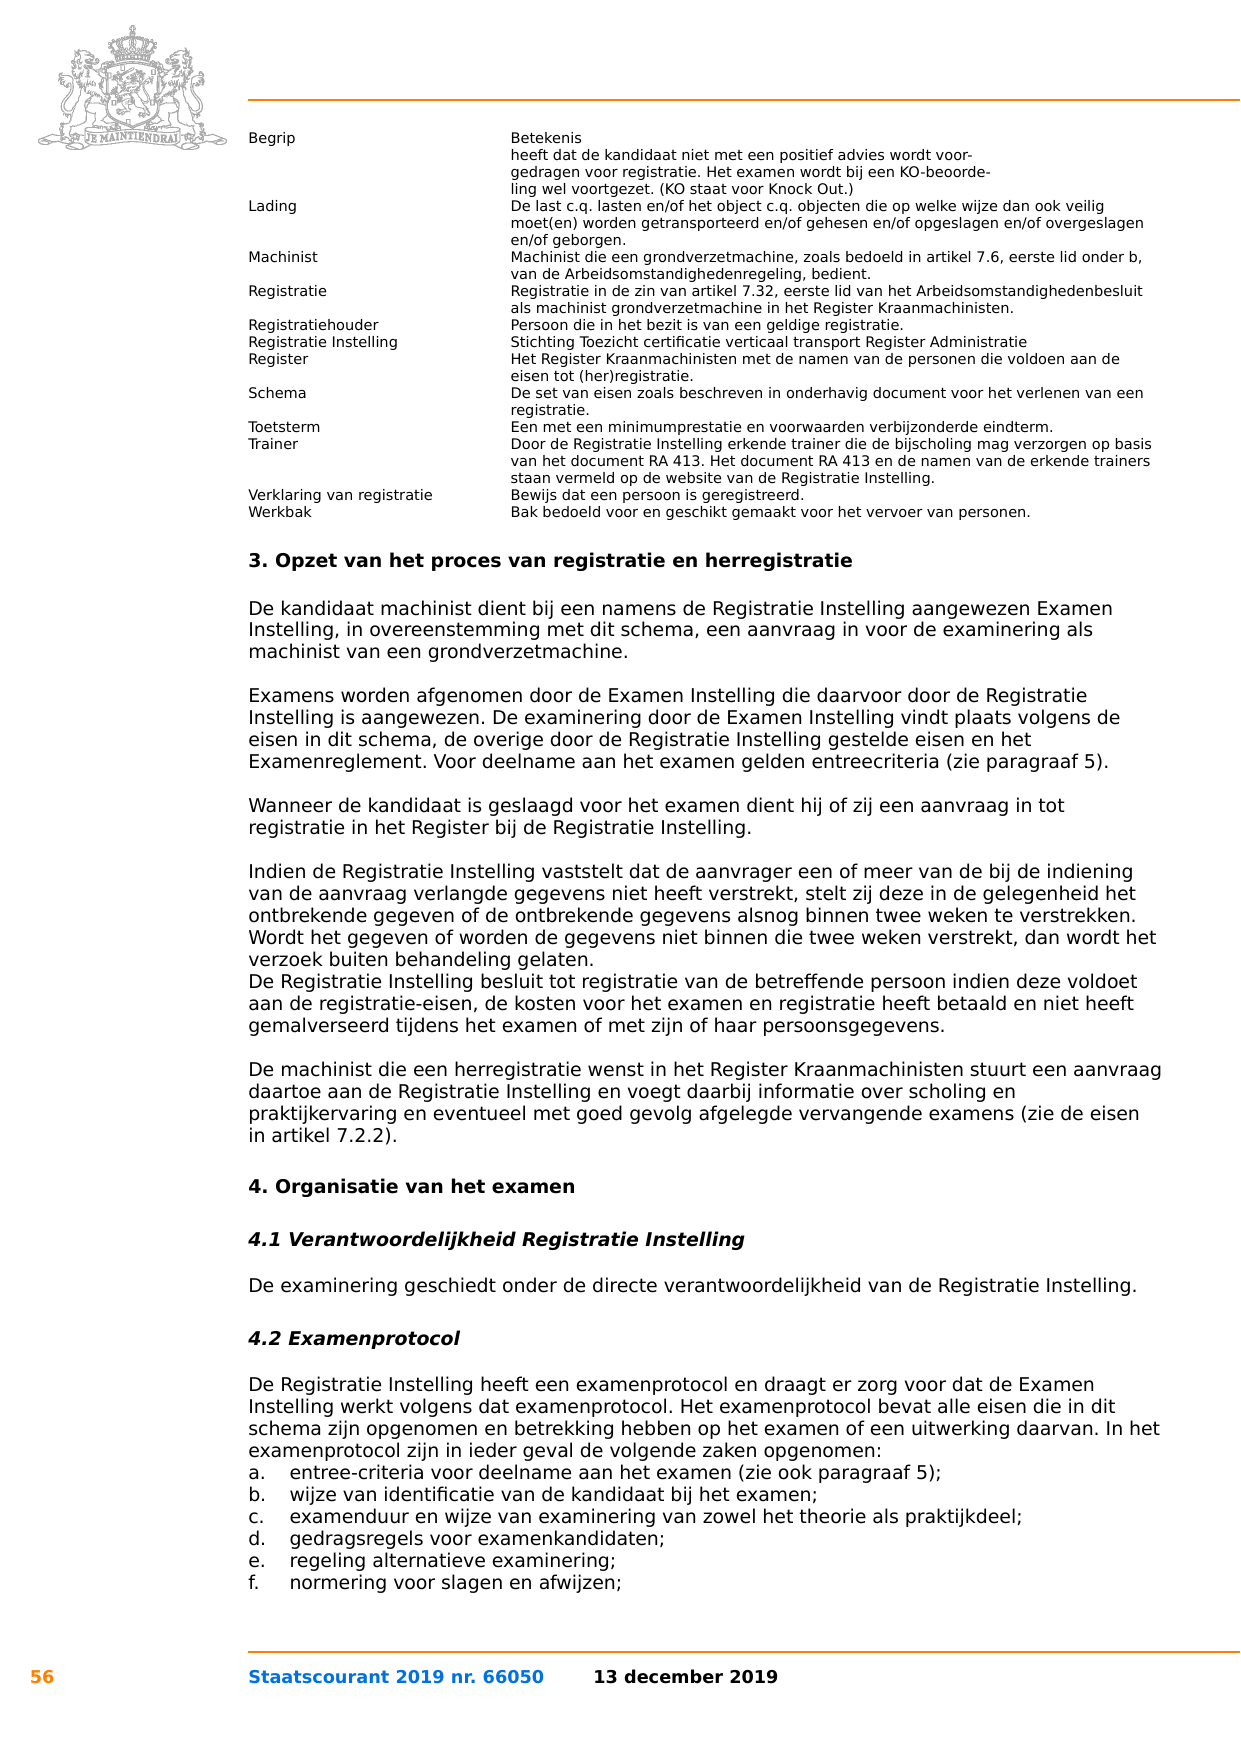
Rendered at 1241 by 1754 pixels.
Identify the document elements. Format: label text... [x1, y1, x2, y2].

text Examens worden afgenomen door de Examen Instelling die daarvoor door de Registratie Instelling is aangewezen. De examinering door de Examen Instelling vindt plaats volgens de eisen in dit schema, de overige door de Registratie Instelling gestelde eisen en het Examenreglement. Voor deelname aan het examen gelden entreecriteria (zie paragraaf 5). [248, 685, 1163, 773]
text Indien de Registratie Instelling vaststelt dat de aanvrager een of meer van de bij de indiening van de aanvraag verlangde gegevens niet heeft verstrekt, stelt zij deze in de gelegenheid het ontbrekende gegeven of de ontbrekende gegevens alsnog binnen twee weken te verstrekken. Wordt het gegeven of worden de gegevens niet binnen die twee weken verstrekt, dan wordt het verzoek buiten behandeling gelaten. [248, 861, 1163, 971]
text c. examenduur en wijze van examinering van zowel het theorie als praktijkdeel; [248, 1506, 1163, 1528]
table_cell Registratie Instelling [248, 334, 504, 351]
text De machinist die een herregistratie wenst in het Register Kraanmachinisten stuurt een aanvraag daartoe aan de Registratie Instelling en voegt daarbij informatie over scholing en praktijkervaring en eventueel met goed gevolg afgelegde vervangende examens (zie de eisen in artikel 7.2.2). [248, 1058, 1163, 1146]
table_header Begrip [248, 130, 504, 147]
table_cell Lading [248, 198, 504, 249]
text f. normering voor slagen en afwijzen; [248, 1572, 1163, 1594]
picture [38, 25, 227, 150]
subtitle 4.1 Verantwoordelijkheid Registratie Instelling [248, 1228, 1163, 1250]
table_cell heeft dat de kandidaat niet met een positief advies wordt voor- gedragen voor registratie. Het examen wordt bij een KO-beoorde- ling wel voortgezet. (KO staat voor Knock Out.) [505, 147, 1163, 198]
text d. gedragsregels voor examenkandidaten; [248, 1528, 1163, 1550]
table_cell Stichting Toezicht certificatie verticaal transport Register Administratie [505, 334, 1163, 351]
subtitle 4.2 Examenprotocol [248, 1327, 1163, 1349]
table_cell Schema [248, 385, 504, 418]
table_cell Toetsterm [248, 419, 504, 436]
table_cell Machinist [248, 249, 504, 283]
subtitle 3. Opzet van het proces van registratie en herregistratie [248, 550, 1163, 572]
table_cell Het Register Kraanmachinisten met de namen van de personen die voldoen aan de eisen tot (her)registratie. [505, 351, 1163, 384]
text b. wijze van identificatie van de kandidaat bij het examen; [248, 1484, 1163, 1506]
table_header Betekenis [505, 130, 1163, 147]
table_cell Een met een minimumprestatie en voorwaarden verbijzonderde eindterm. [505, 419, 1163, 436]
subtitle 4. Organisatie van het examen [248, 1176, 1163, 1198]
table_cell Trainer [248, 436, 504, 486]
text De Registratie Instelling heeft een examenprotocol en draagt er zorg voor dat de Examen Instelling werkt volgens dat examenprotocol. Het examenprotocol bevat alle eisen die in dit schema zijn opgenomen en betrekking hebben op het examen of een uitwerking daarvan. In het examenprotocol zijn in ieder geval de volgende zaken opgenomen: [248, 1374, 1163, 1462]
table_cell Registratiehouder [248, 317, 504, 334]
table_cell Bewijs dat een persoon is geregistreerd. [505, 486, 1163, 503]
text e. regeling alternatieve examinering; [248, 1550, 1163, 1572]
table_cell [248, 147, 504, 198]
text Wanneer de kandidaat is geslaagd voor het examen dient hij of zij een aanvraag in tot registratie in het Register bij de Registratie Instelling. [248, 795, 1163, 839]
table_cell Bak bedoeld voor en geschikt gemaakt voor het vervoer van personen. [505, 504, 1163, 520]
text De examinering geschiedt onder de directe verantwoordelijkheid van de Registratie Instelling. [248, 1275, 1163, 1297]
table_cell Register [248, 351, 504, 384]
table_cell De last c.q. lasten en/of het object c.q. objecten die op welke wijze dan ook veilig moet(en) worden getransporteerd en/of gehesen en/of opgeslagen en/of overgeslagen en/of geborgen. [505, 198, 1163, 249]
text a. entree-criteria voor deelname aan het examen (zie ook paragraaf 5); [248, 1462, 1163, 1484]
table_cell Persoon die in het bezit is van een geldige registratie. [505, 317, 1163, 334]
table_cell De set van eisen zoals beschreven in onderhavig document voor het verlenen van een registratie. [505, 385, 1163, 418]
table_cell Registratie [248, 283, 504, 317]
table_cell Verklaring van registratie [248, 486, 504, 503]
table_cell Registratie in de zin van artikel 7.32, eerste lid van het Arbeidsomstandighedenbesluit als machinist grondverzetmachine in het Register Kraanmachinisten. [505, 283, 1163, 317]
table_cell Werkbak [248, 504, 504, 520]
table_cell Door de Registratie Instelling erkende trainer die de bijscholing mag verzorgen op basis van het document RA 413. Het document RA 413 en de namen van de erkende trainers staan vermeld op de website van de Registratie Instelling. [505, 436, 1163, 486]
text De kandidaat machinist dient bij een namens de Registratie Instelling aangewezen Examen Instelling, in overeenstemming met dit schema, een aanvraag in voor de examinering als machinist van een grondverzetmachine. [248, 597, 1163, 663]
table_cell Machinist die een grondverzetmachine, zoals bedoeld in artikel 7.6, eerste lid onder b, van de Arbeidsomstandighedenregeling, bedient. [505, 249, 1163, 283]
text De Registratie Instelling besluit tot registratie van de betreffende persoon indien deze voldoet aan de registratie-eisen, de kosten voor het examen en registratie heeft betaald en niet heeft gemalverseerd tijdens het examen of met zijn of haar persoonsgegevens. [248, 971, 1163, 1037]
